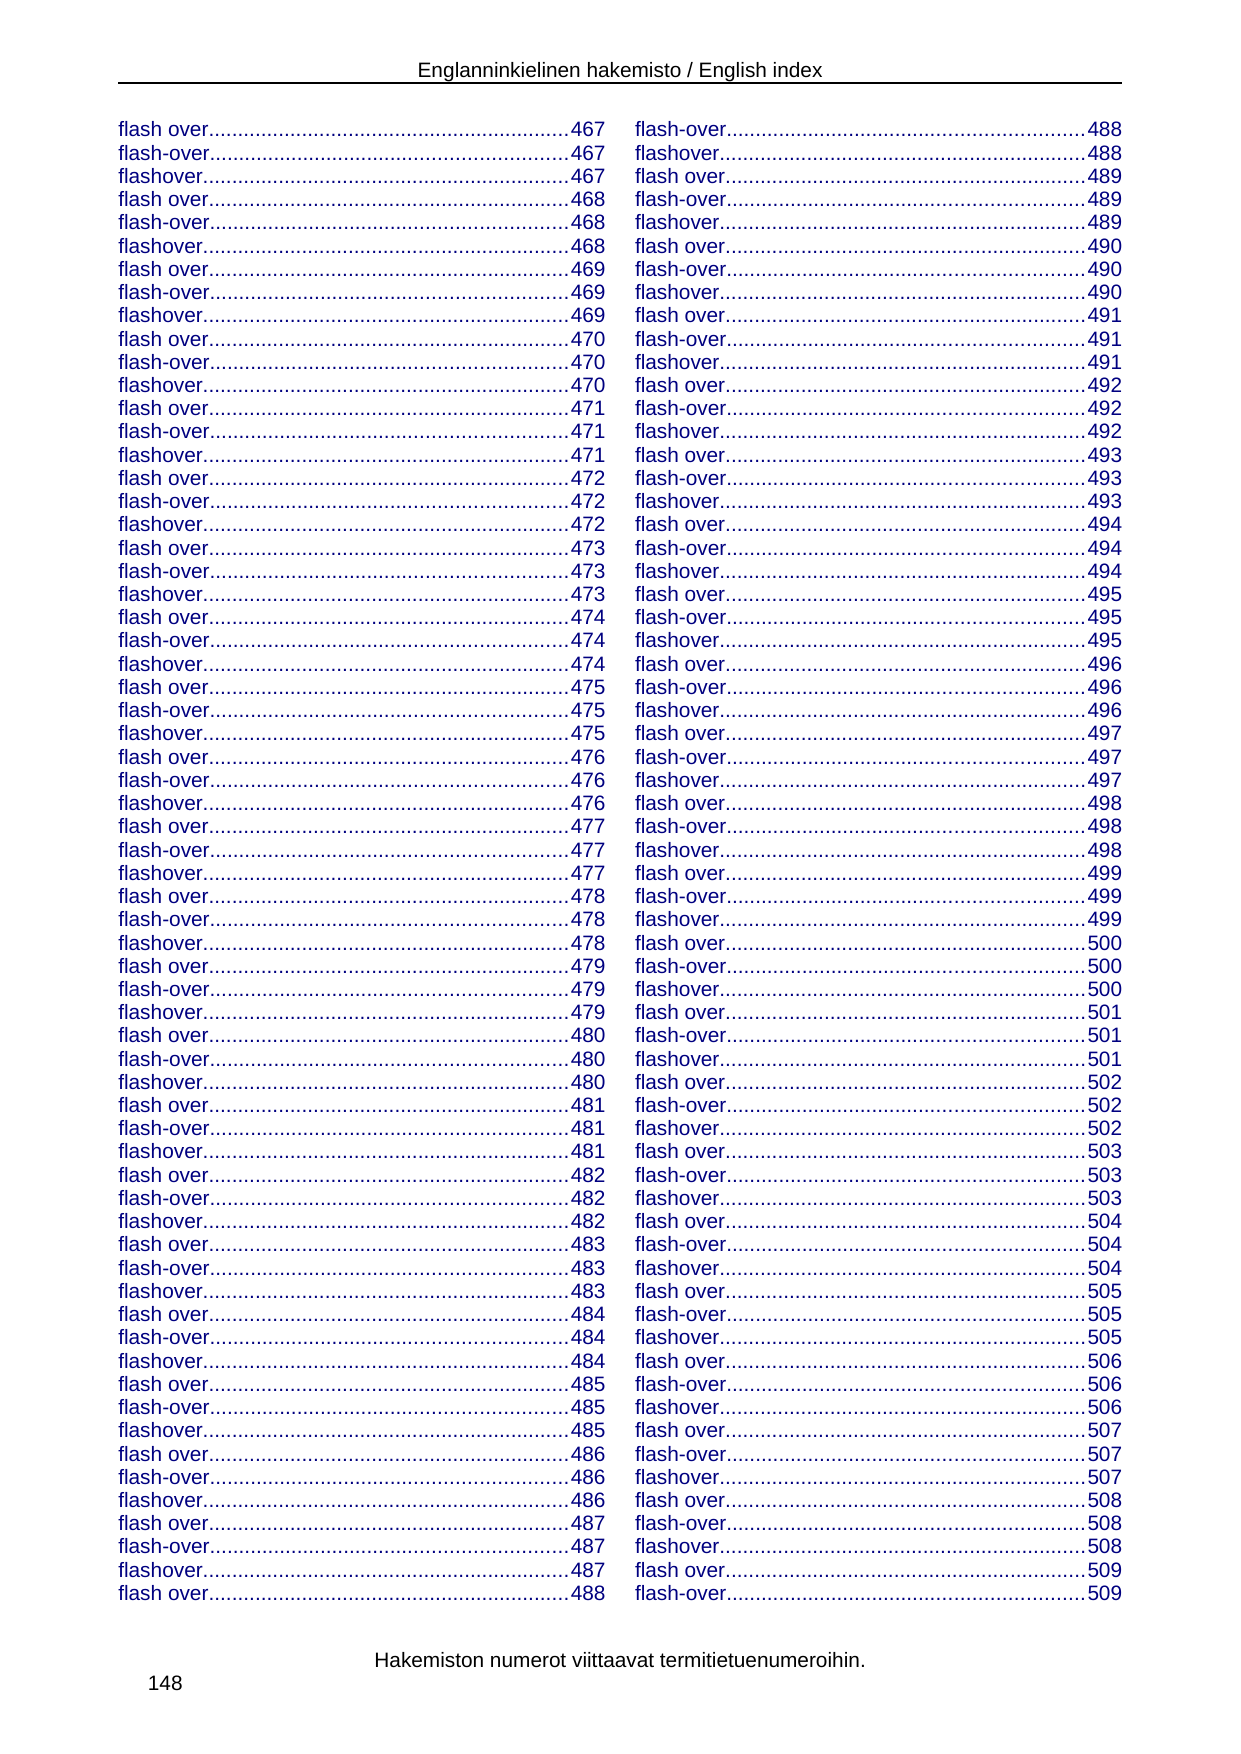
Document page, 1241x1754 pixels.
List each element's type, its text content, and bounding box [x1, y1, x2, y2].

text flashover 493 [635, 490, 1122, 513]
text flash-over 505 [635, 1303, 1122, 1326]
text flash-over 489 [635, 188, 1122, 211]
text flashover 468 [118, 234, 605, 257]
text flash over 490 [635, 234, 1122, 257]
text flash-over 476 [118, 768, 605, 792]
text flash-over 501 [635, 1024, 1122, 1047]
text flashover 497 [635, 768, 1122, 792]
text flash-over 497 [635, 745, 1122, 768]
text flash-over 507 [635, 1442, 1122, 1465]
text flashover 484 [118, 1349, 605, 1372]
text flash-over 493 [635, 466, 1122, 490]
text flash-over 481 [118, 1117, 605, 1140]
text flash over 493 [635, 443, 1122, 466]
text flash over 489 [635, 164, 1122, 188]
text flashover 473 [118, 583, 605, 606]
text flashover 498 [635, 838, 1122, 861]
text flashover 492 [635, 420, 1122, 443]
text flashover 472 [118, 513, 605, 536]
text flashover 502 [635, 1117, 1122, 1140]
text flash-over 503 [635, 1163, 1122, 1187]
text flash over 491 [635, 304, 1122, 327]
text flashover 491 [635, 350, 1122, 373]
text flashover 504 [635, 1256, 1122, 1279]
text flash-over 504 [635, 1233, 1122, 1256]
text flash-over 498 [635, 815, 1122, 838]
text flash-over 487 [118, 1535, 605, 1558]
text flashover 490 [635, 281, 1122, 304]
text flash-over 485 [118, 1396, 605, 1419]
text flash-over 492 [635, 397, 1122, 420]
text flash over 509 [635, 1558, 1122, 1581]
text flash over 503 [635, 1140, 1122, 1163]
text flash-over 472 [118, 490, 605, 513]
text flashover 495 [635, 629, 1122, 652]
text flash-over 491 [635, 327, 1122, 350]
text flashover 489 [635, 211, 1122, 234]
text flash over 492 [635, 373, 1122, 397]
text flash over 467 [118, 118, 605, 141]
text flash-over 471 [118, 420, 605, 443]
text flash over 483 [118, 1233, 605, 1256]
text flash over 470 [118, 327, 605, 350]
text flash-over 496 [635, 676, 1122, 699]
text flash-over 484 [118, 1326, 605, 1349]
text flashover 478 [118, 931, 605, 954]
text flashover 507 [635, 1465, 1122, 1488]
text flash-over 467 [118, 141, 605, 164]
text flash over 482 [118, 1163, 605, 1187]
text flash over 502 [635, 1070, 1122, 1094]
text flash over 487 [118, 1512, 605, 1535]
text flashover 486 [118, 1488, 605, 1512]
text flash-over 509 [635, 1581, 1122, 1605]
text flashover 470 [118, 373, 605, 397]
text flash-over 474 [118, 629, 605, 652]
text flashover 494 [635, 559, 1122, 583]
text flashover 477 [118, 861, 605, 884]
text flashover 475 [118, 722, 605, 745]
text flash-over 475 [118, 699, 605, 722]
text flash over 498 [635, 792, 1122, 815]
text flash-over 469 [118, 281, 605, 304]
text flashover 487 [118, 1558, 605, 1581]
text flash-over 482 [118, 1187, 605, 1210]
text flashover 501 [635, 1047, 1122, 1070]
text flashover 488 [635, 141, 1122, 164]
text flashover 480 [118, 1070, 605, 1094]
text flash-over 500 [635, 954, 1122, 977]
text flash over 471 [118, 397, 605, 420]
text flashover 482 [118, 1210, 605, 1233]
text flash over 497 [635, 722, 1122, 745]
text flash over 472 [118, 466, 605, 490]
text flash-over 506 [635, 1372, 1122, 1396]
text flash over 504 [635, 1210, 1122, 1233]
text flash over 477 [118, 815, 605, 838]
text flash-over 502 [635, 1094, 1122, 1117]
text flash-over 483 [118, 1256, 605, 1279]
text flashover 469 [118, 304, 605, 327]
text flash over 474 [118, 606, 605, 629]
text flash-over 468 [118, 211, 605, 234]
text flash over 508 [635, 1488, 1122, 1512]
text flash-over 480 [118, 1047, 605, 1070]
text flash over 484 [118, 1303, 605, 1326]
text flashover 471 [118, 443, 605, 466]
text flash over 501 [635, 1001, 1122, 1024]
text flash over 480 [118, 1024, 605, 1047]
text flash over 486 [118, 1442, 605, 1465]
text flashover 496 [635, 699, 1122, 722]
text flashover 467 [118, 164, 605, 188]
text flash over 481 [118, 1094, 605, 1117]
text flash-over 488 [635, 118, 1122, 141]
text flashover 508 [635, 1535, 1122, 1558]
text flash-over 473 [118, 559, 605, 583]
text flashover 481 [118, 1140, 605, 1163]
text flash over 500 [635, 931, 1122, 954]
text flash over 473 [118, 536, 605, 559]
text flashover 476 [118, 792, 605, 815]
text flashover 506 [635, 1396, 1122, 1419]
text flash-over 486 [118, 1465, 605, 1488]
text flashover 474 [118, 652, 605, 676]
text flash-over 477 [118, 838, 605, 861]
text flash-over 479 [118, 977, 605, 1001]
text flash over 485 [118, 1372, 605, 1396]
text flash over 495 [635, 583, 1122, 606]
text flashover 499 [635, 908, 1122, 931]
text flashover 503 [635, 1187, 1122, 1210]
text flashover 483 [118, 1279, 605, 1303]
text flashover 485 [118, 1419, 605, 1442]
text flash over 468 [118, 188, 605, 211]
text flash-over 495 [635, 606, 1122, 629]
text flashover 479 [118, 1001, 605, 1024]
text flash over 505 [635, 1279, 1122, 1303]
text flash-over 478 [118, 908, 605, 931]
text flash-over 494 [635, 536, 1122, 559]
text flash-over 490 [635, 257, 1122, 281]
text flash over 479 [118, 954, 605, 977]
text flash over 496 [635, 652, 1122, 676]
text flash over 499 [635, 861, 1122, 884]
text flash over 475 [118, 676, 605, 699]
text flash-over 508 [635, 1512, 1122, 1535]
text flash over 469 [118, 257, 605, 281]
text flash-over 499 [635, 884, 1122, 908]
text flash-over 470 [118, 350, 605, 373]
text flash over 507 [635, 1419, 1122, 1442]
text flashover 500 [635, 977, 1122, 1001]
text flash over 476 [118, 745, 605, 768]
text flash over 488 [118, 1581, 605, 1605]
text flash over 478 [118, 884, 605, 908]
text flash over 494 [635, 513, 1122, 536]
text flash over 506 [635, 1349, 1122, 1372]
text flashover 505 [635, 1326, 1122, 1349]
